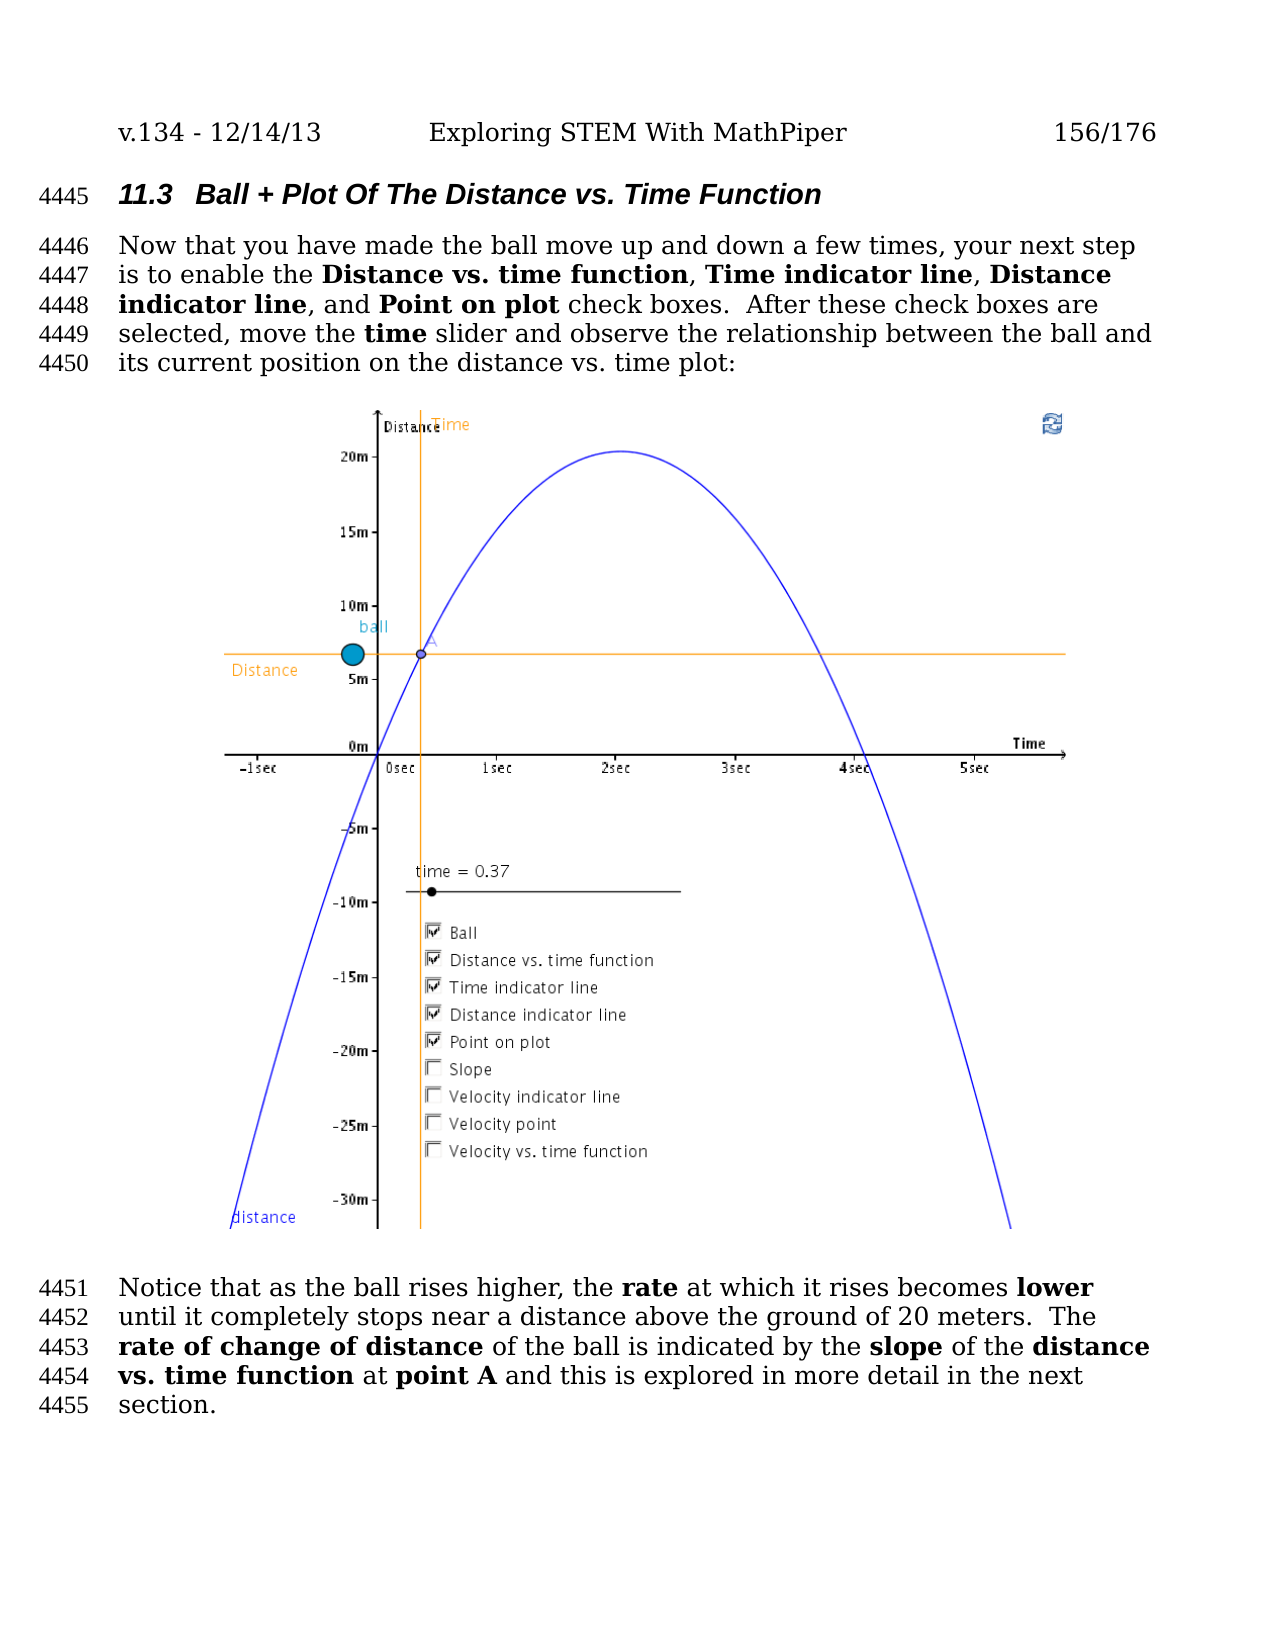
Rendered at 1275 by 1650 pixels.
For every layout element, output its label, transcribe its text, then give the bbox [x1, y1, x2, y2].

subtitle Ball + Plot Of The Distance vs. Time Function [118, 177, 1157, 210]
text Notice that as the ball rises higher, the rate at which it rises becomes lower until it completely stops near a distance above the ground of 20 meters. The rate of change of distance of the ball is indicated by the slope of the distance vs. time function at point A and this is explored in more detail in the next section. [118, 1273, 1157, 1419]
text Now that you have made the ball move up and down a few times, your next step is to enable the Distance vs. time function, Time indicator line, Distance indicator line, and Point on plot check boxes. After these check boxes are selected, move the time slider and observe the relationship between the ball and its current position on the distance vs. time plot: [118, 231, 1157, 378]
picture [224, 410, 1066, 1229]
